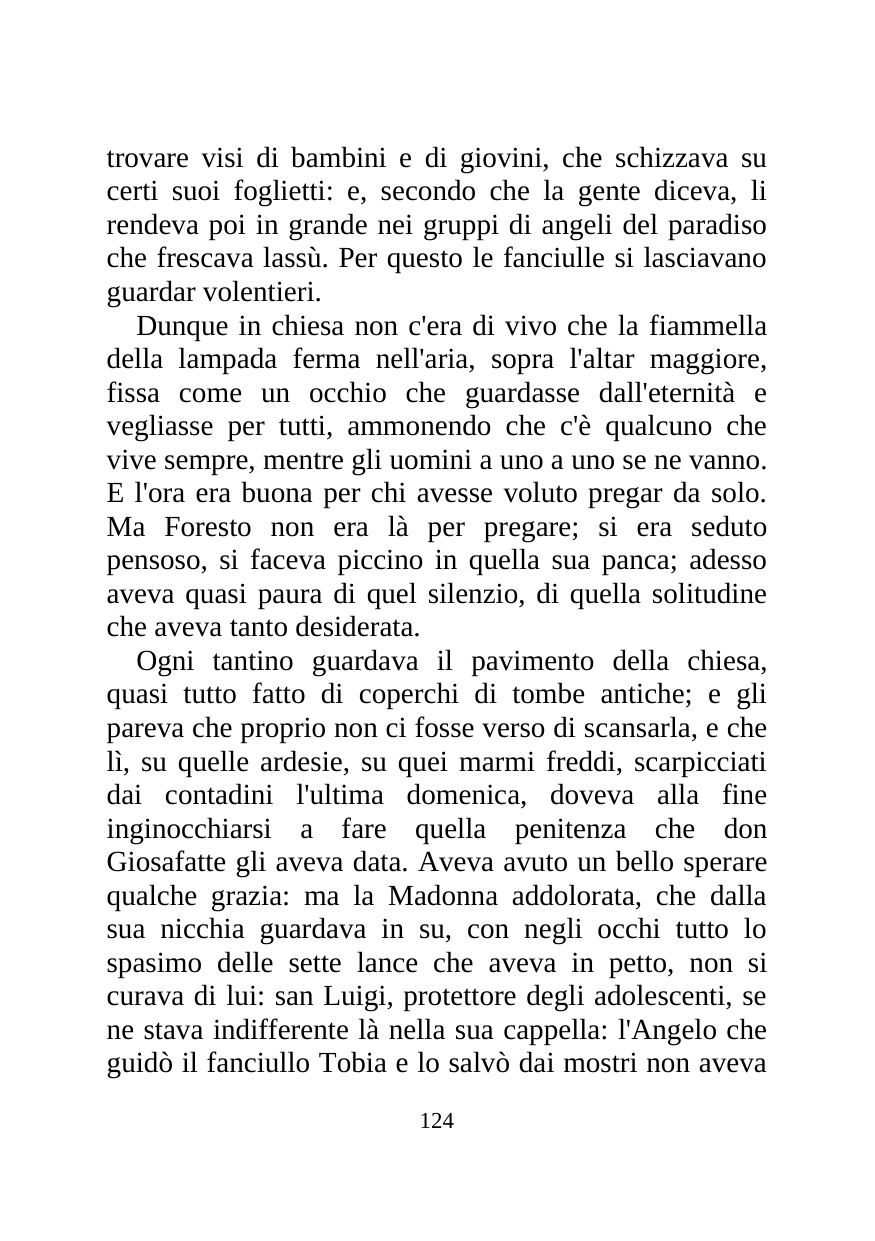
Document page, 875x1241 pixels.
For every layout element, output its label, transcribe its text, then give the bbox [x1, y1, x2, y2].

text trovare visi di bambini e di giovini, che schizzava su certi suoi foglietti: e, secondo che la gente diceva, li rendeva poi in grande nei gruppi di angeli del paradiso che frescava lassù. Per questo le fanciulle si lasciavano guardar volentieri. [106, 140, 768, 308]
text Dunque in chiesa non c'era di vivo che la fiammella della lampada ferma nell'aria, sopra l'altar maggiore, fissa come un occhio che guardasse dall'eternità e vegliasse per tutti, ammonendo che c'è qualcuno che vive sempre, mentre gli uomini a uno a uno se ne vanno. E l'ora era buona per chi avesse voluto pregar da solo. Ma Foresto non era là per pregare; si era seduto pensoso, si faceva piccino in quella sua panca; adesso aveva quasi paura di quel silenzio, di quella solitudine che aveva tanto desiderata. [106, 308, 768, 643]
text Ogni tantino guardava il pavimento della chiesa, quasi tutto fatto di coperchi di tombe antiche; e gli pareva che proprio non ci fosse verso di scansarla, e che lì, su quelle ardesie, su quei marmi freddi, scarpicciati dai contadini l'ultima domenica, doveva alla fine inginocchiarsi a fare quella penitenza che don Giosafatte gli aveva data. Aveva avuto un bello sperare qualche grazia: ma la Madonna addolorata, che dalla sua nicchia guardava in su, con negli occhi tutto lo spasimo delle sette lance che aveva in petto, non si curava di lui: san Luigi, protettore degli adolescenti, se ne stava indifferente là nella sua cappella: l'Angelo che guidò il fanciullo Tobia e lo salvò dai mostri non aveva [106, 643, 768, 1079]
